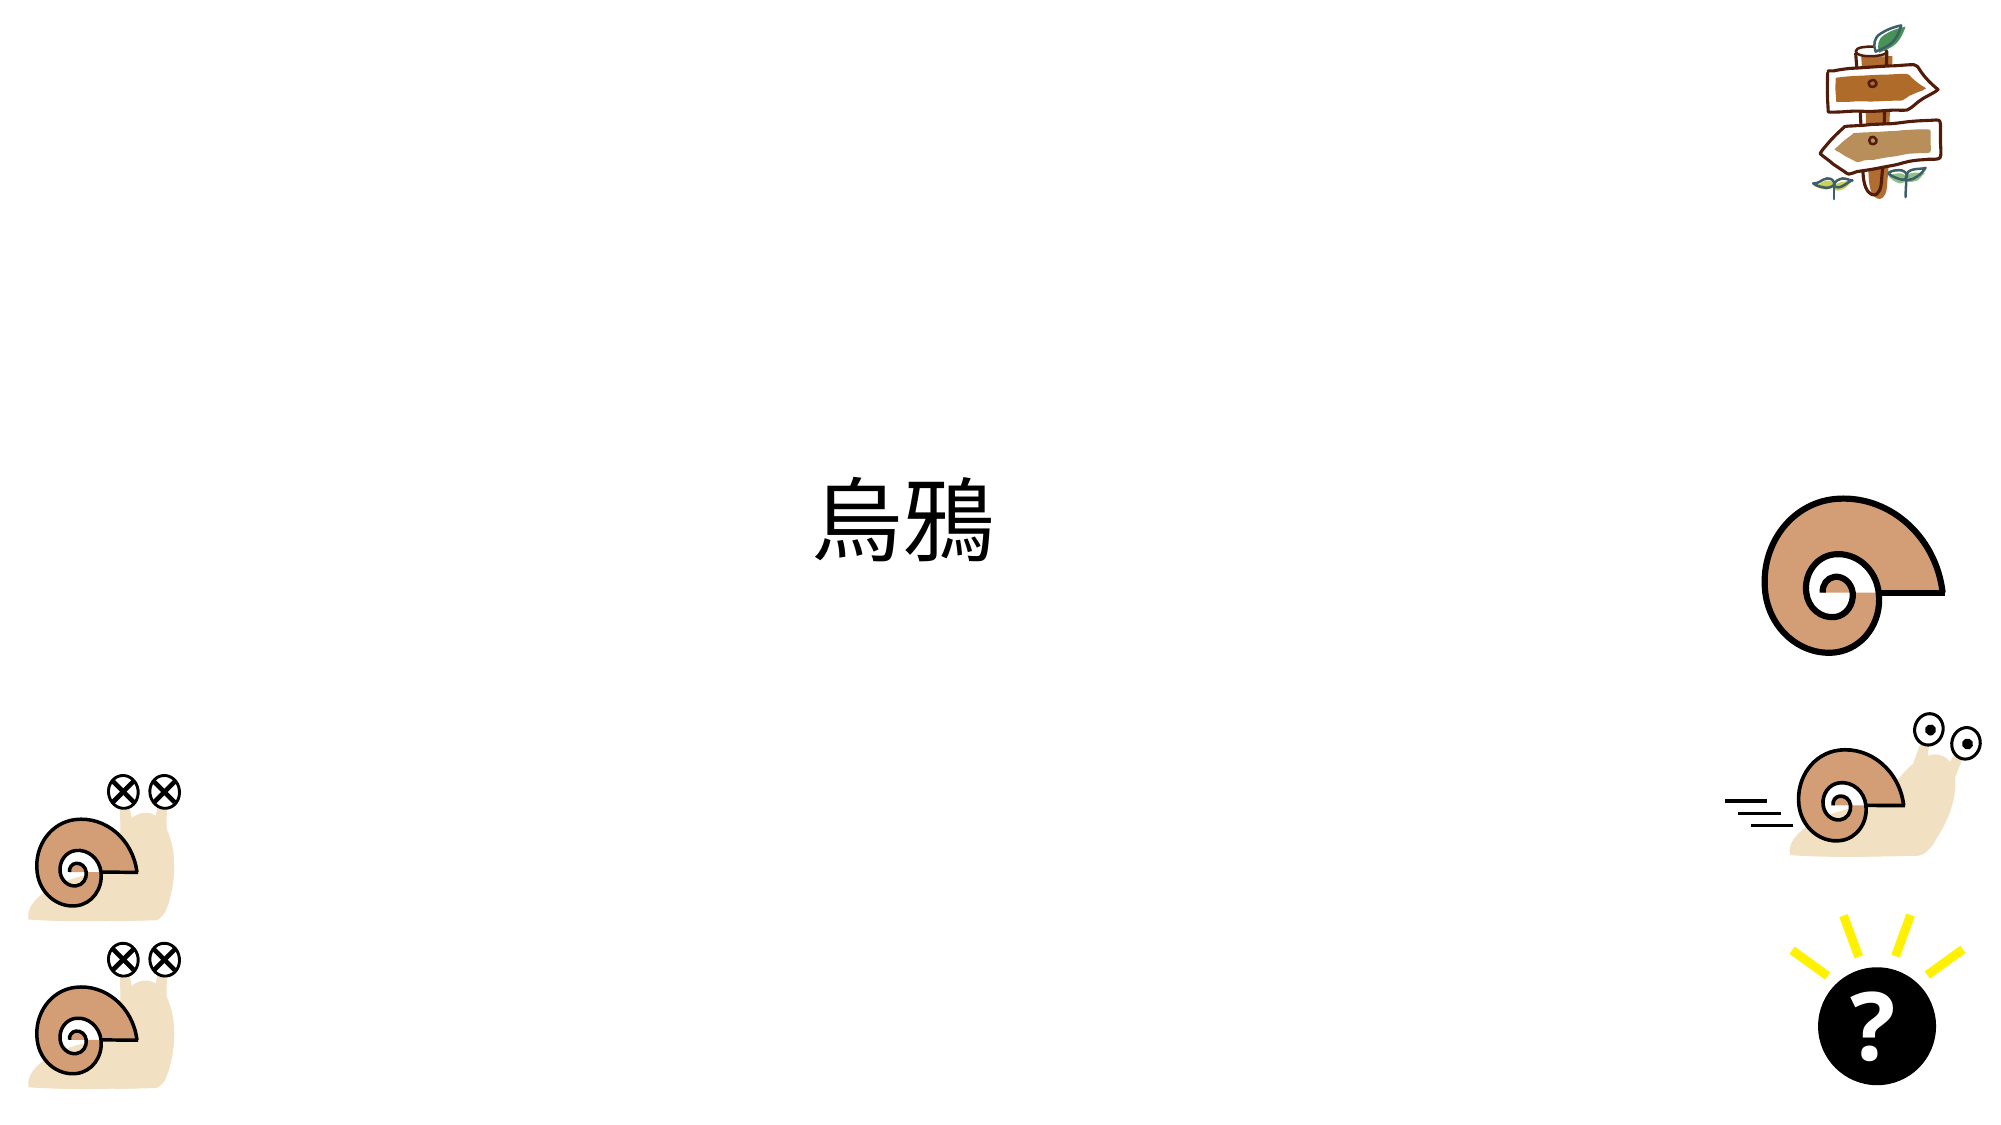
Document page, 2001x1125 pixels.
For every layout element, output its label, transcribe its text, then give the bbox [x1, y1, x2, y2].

picture [27, 773, 181, 922]
picture [1761, 495, 1946, 656]
picture [27, 941, 181, 1090]
picture [1725, 712, 1982, 858]
picture [1789, 913, 1966, 1090]
picture [1811, 24, 1944, 201]
text_box 烏鴉 [796, 455, 1012, 583]
